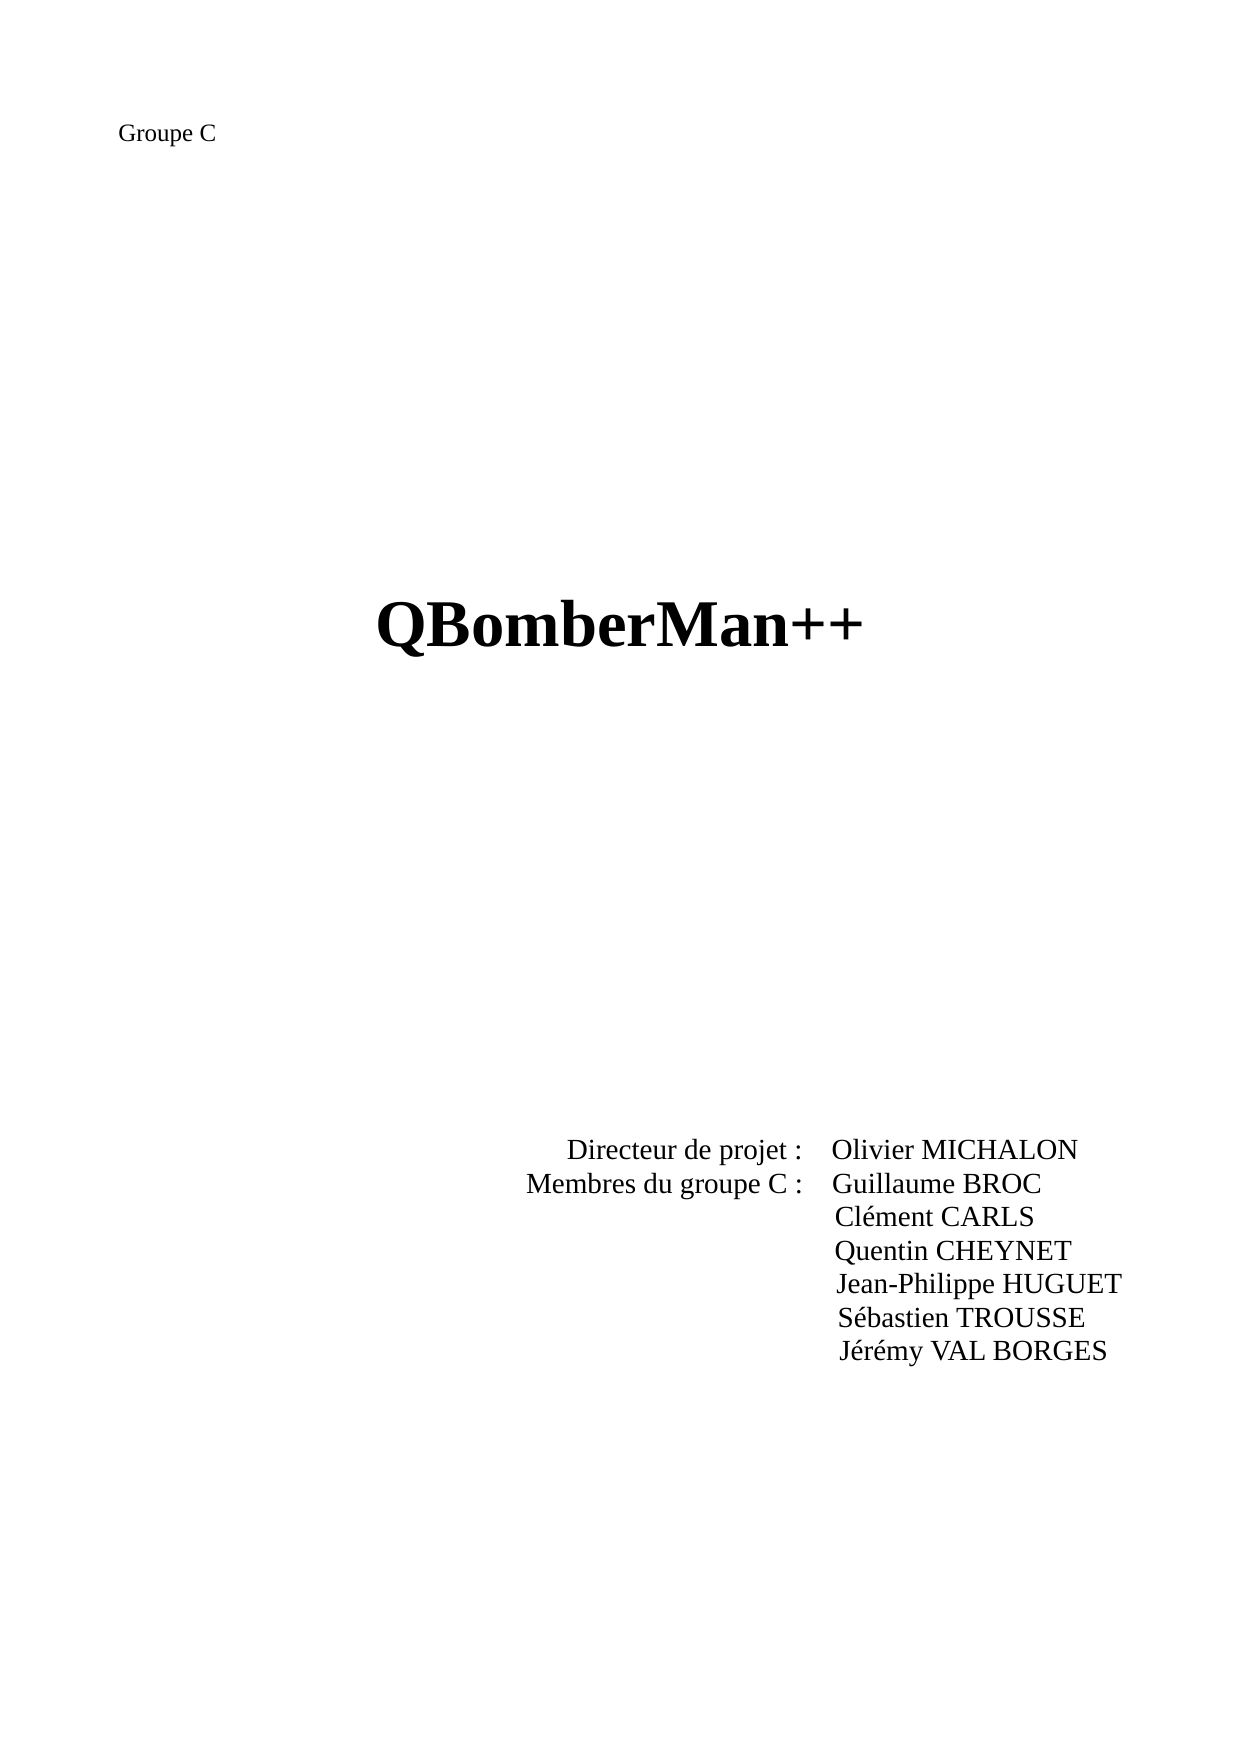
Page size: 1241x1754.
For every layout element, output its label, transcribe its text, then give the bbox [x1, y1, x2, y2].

text Quentin CHEYNET [118, 1233, 1122, 1266]
text Membres du groupe C : Guillaume BROC [118, 1166, 1122, 1199]
text Directeur de projet : Olivier MICHALON [118, 1132, 1122, 1166]
text Jérémy VAL BORGES [118, 1333, 1122, 1367]
text Jean-Philippe HUGUET [118, 1266, 1122, 1300]
text Sébastien TROUSSE [118, 1300, 1122, 1333]
text Groupe C [118, 118, 1122, 147]
text QBomberMan++ [118, 584, 1122, 661]
text Clément CARLS [118, 1199, 1122, 1233]
